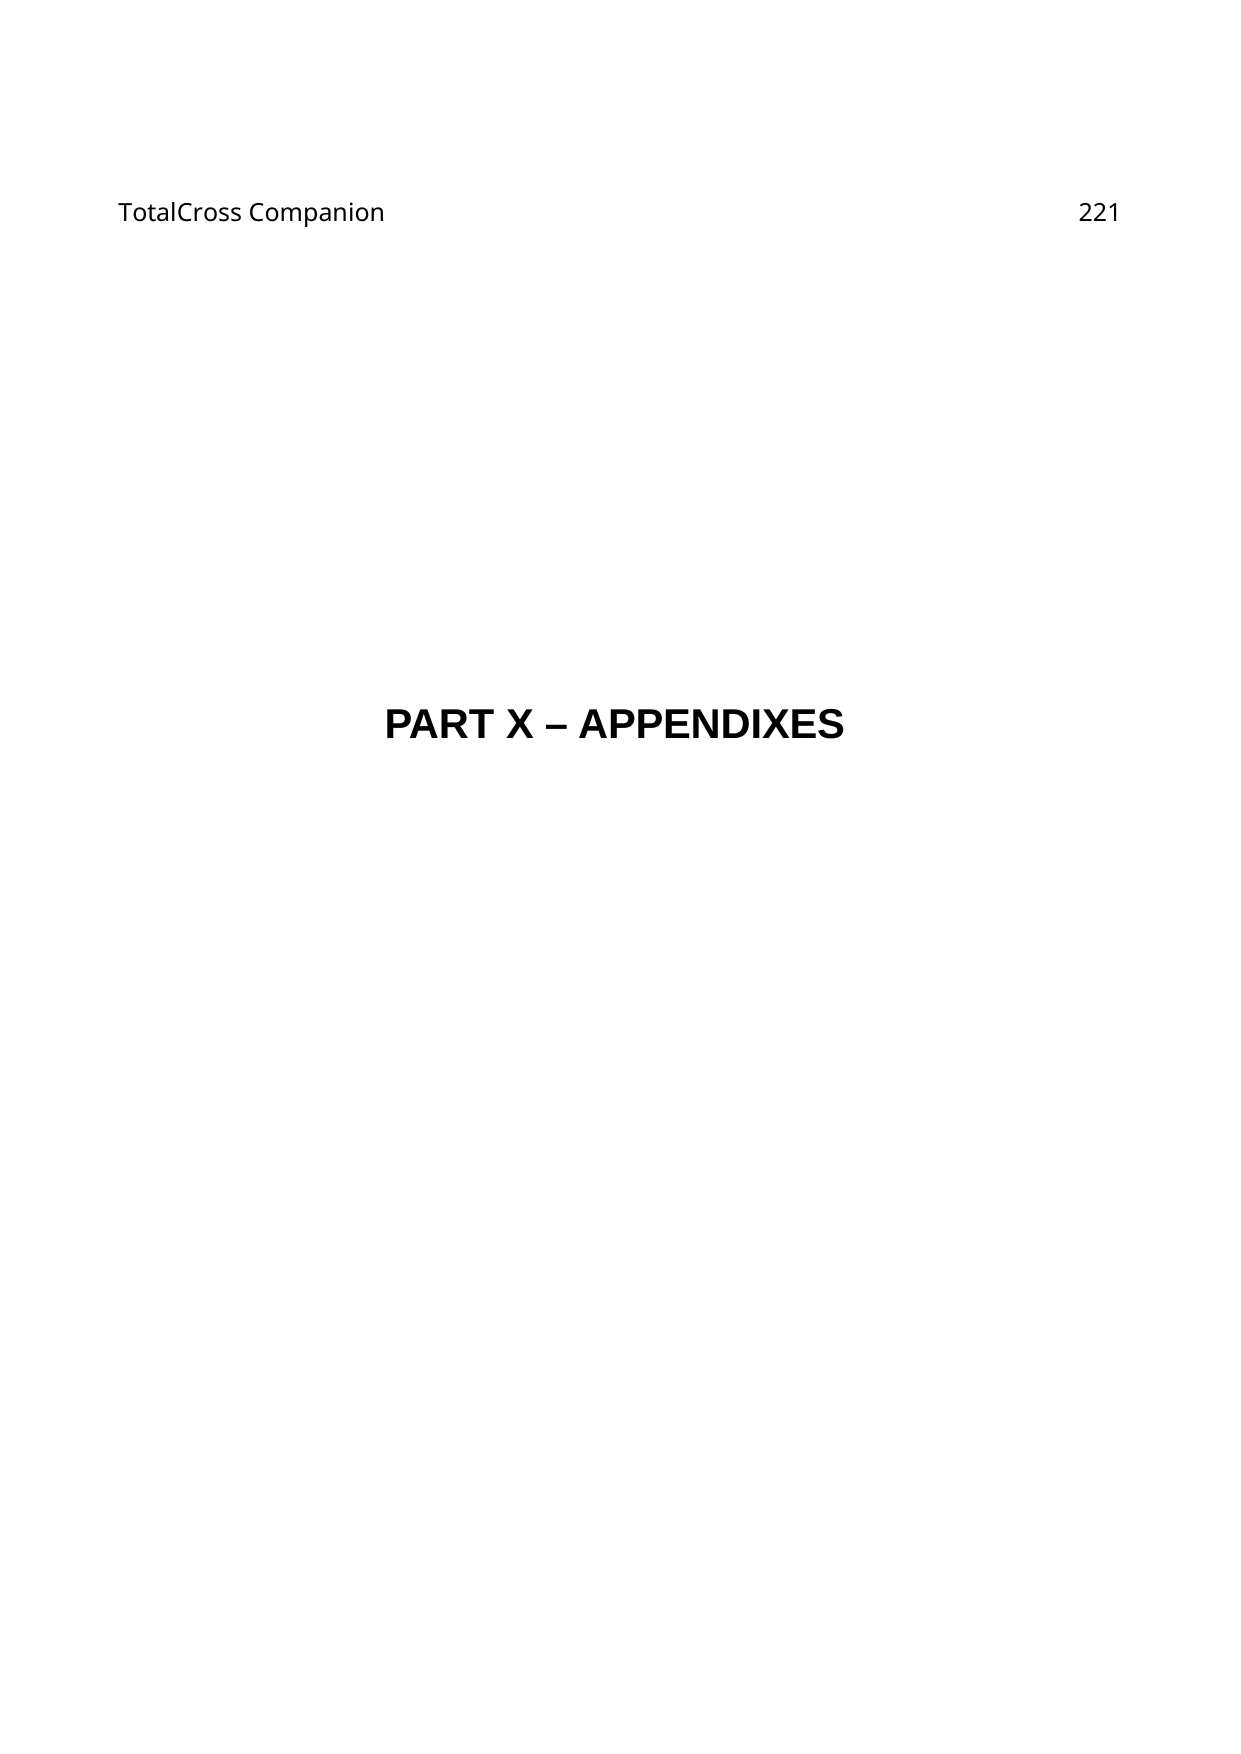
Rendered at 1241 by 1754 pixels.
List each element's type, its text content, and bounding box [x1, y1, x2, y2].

subtitle PART X – APPENDIXES [118, 701, 1122, 748]
